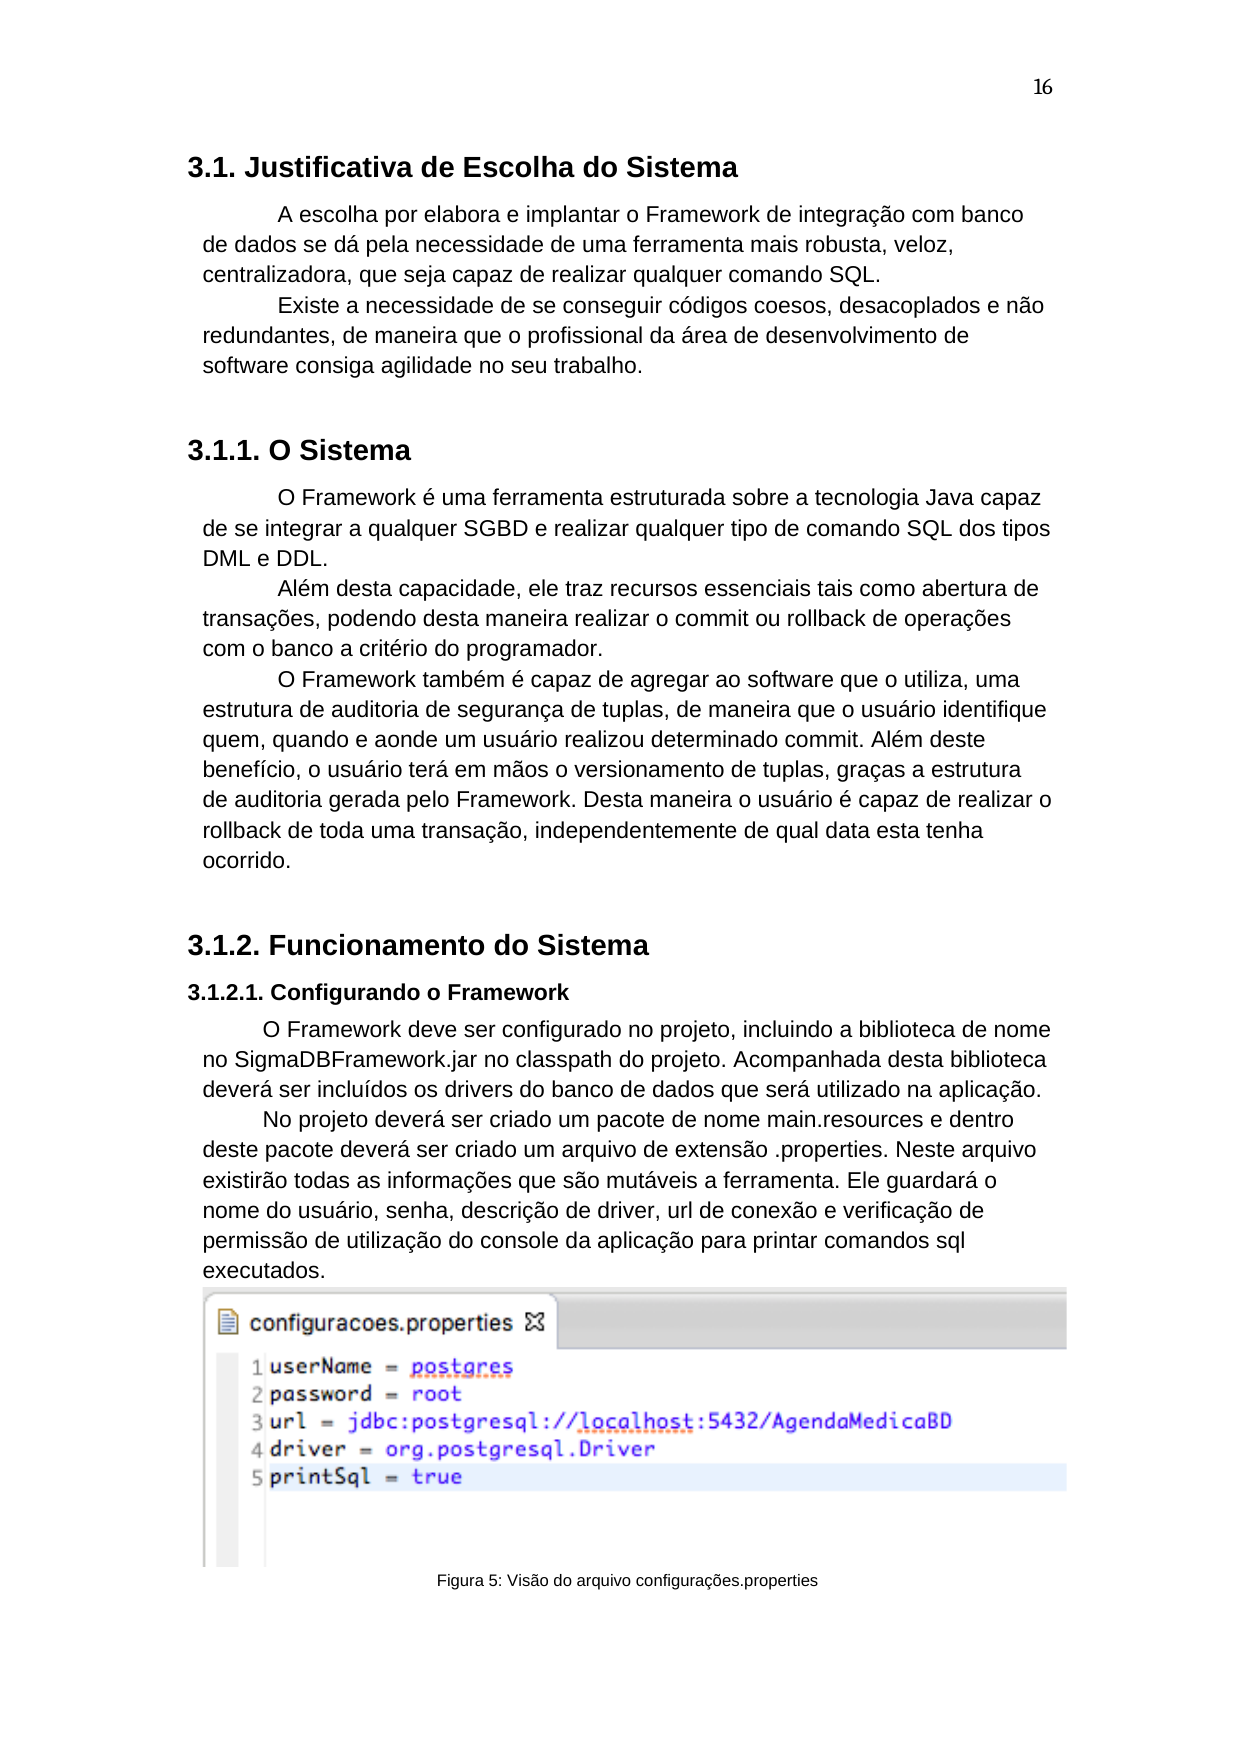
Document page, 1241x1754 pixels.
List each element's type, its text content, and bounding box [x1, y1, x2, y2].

subtitle 3.1. Justificativa de Escolha do Sistema [187, 150, 1053, 183]
list O Framework deve ser configurado no projeto, incluindo a biblioteca de nome no SigmaDBFramework.jar no classpath do projeto. Acompanhada desta biblioteca deverá ser incluídos os drivers do banco de dados que será utilizado na aplicação. [202, 1016, 1053, 1102]
list No projeto deverá ser criado um pacote de nome main.resources e dentro deste pacote deverá ser criado um arquivo de extensão .properties. Neste arquivo existirão todas as informações que são mutáveis a ferramenta. Ele guardará o nome do usuário, senha, descrição de driver, url de conexão e verificação de permissão de utilização do console da aplicação para printar comandos sql executados. [202, 1106, 1053, 1284]
list O Framework também é capaz de agregar ao software que o utiliza, uma estrutura de auditoria de segurança de tuplas, de maneira que o usuário identifique quem, quando e aonde um usuário realizou determinado commit. Além deste benefício, o usuário terá em mãos o versionamento de tuplas, graças a estrutura de auditoria gerada pelo Framework. Desta maneira o usuário é capaz de realizar o rollback de toda uma transação, independentemente de qual data esta tenha ocorrido. [202, 666, 1053, 873]
list Figura 5: Visão do arquivo configurações.properties [202, 1571, 1053, 1590]
list Existe a necessidade de se conseguir códigos coesos, desacoplados e não redundantes, de maneira que o profissional da área de desenvolvimento de software consiga agilidade no seu trabalho. [202, 292, 1053, 378]
list Além desta capacidade, ele traz recursos essenciais tais como abertura de transações, podendo desta maneira realizar o commit ou rollback de operações com o banco a critério do programador. [202, 575, 1053, 662]
list O Framework é uma ferramenta estruturada sobre a tecnologia Java capaz de se integrar a qualquer SGBD e realizar qualquer tipo de comando SQL dos tipos DML e DDL. [202, 484, 1053, 571]
picture [202, 1287, 1067, 1567]
subtitle 3.1.2.1. Configurando o Framework [187, 979, 1053, 1006]
list A escolha por elabora e implantar o Framework de integração com banco de dados se dá pela necessidade de uma ferramenta mais robusta, veloz, centralizadora, que seja capaz de realizar qualquer comando SQL. [202, 201, 1053, 288]
subtitle 3.1.1. O Sistema [187, 433, 1053, 467]
subtitle 3.1.2. Funcionamento do Sistema [187, 928, 1053, 962]
